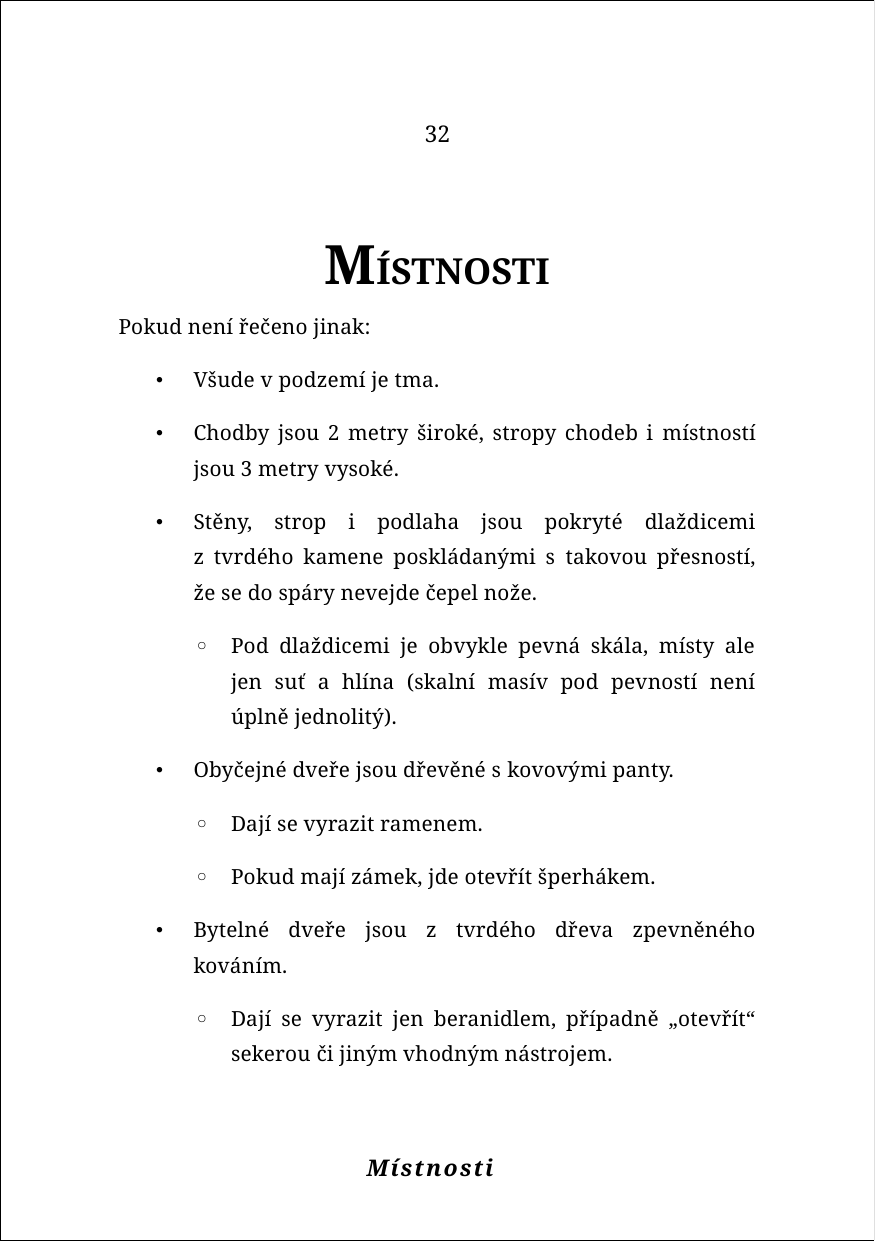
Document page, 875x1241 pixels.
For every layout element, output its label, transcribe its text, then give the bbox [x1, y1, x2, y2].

list Všude v⁠ podzemí je tma. [156, 365, 756, 393]
text Pokud není řečeno jinak: [118, 312, 756, 340]
list Stěny, strop i⁠ podlaha jsou pokryté dlaždicemi z⁠ tvrdého kamene poskládanými s⁠ takovou přesností, že se do spáry nevejde čepel nože. [156, 507, 756, 606]
list Bytelné dveře jsou z⁠ tvrdého dřeva zpevněného kováním. [156, 915, 756, 979]
list Chodby jsou 2 metry široké, stropy chodeb i⁠ místností jsou 3 metry vysoké. [156, 418, 756, 482]
subtitle Místnosti [118, 226, 756, 300]
list Pod dlaždicemi je obvykle pevná skála, místy ale jen suť a⁠ hlína (skalní masív pod pevností není úplně jednolitý). [193, 631, 756, 731]
list Pokud mají zámek, jde otevřít šperhákem. [193, 862, 756, 890]
list Dají se vyrazit ramenem. [193, 809, 756, 837]
list Obyčejné dveře jsou dřevěné s⁠ kovovými panty. [156, 756, 756, 784]
list Dají se vyrazit jen beranidlem, případně „otevřít“ sekerou či jiným vhodným nástrojem. [193, 1004, 756, 1068]
